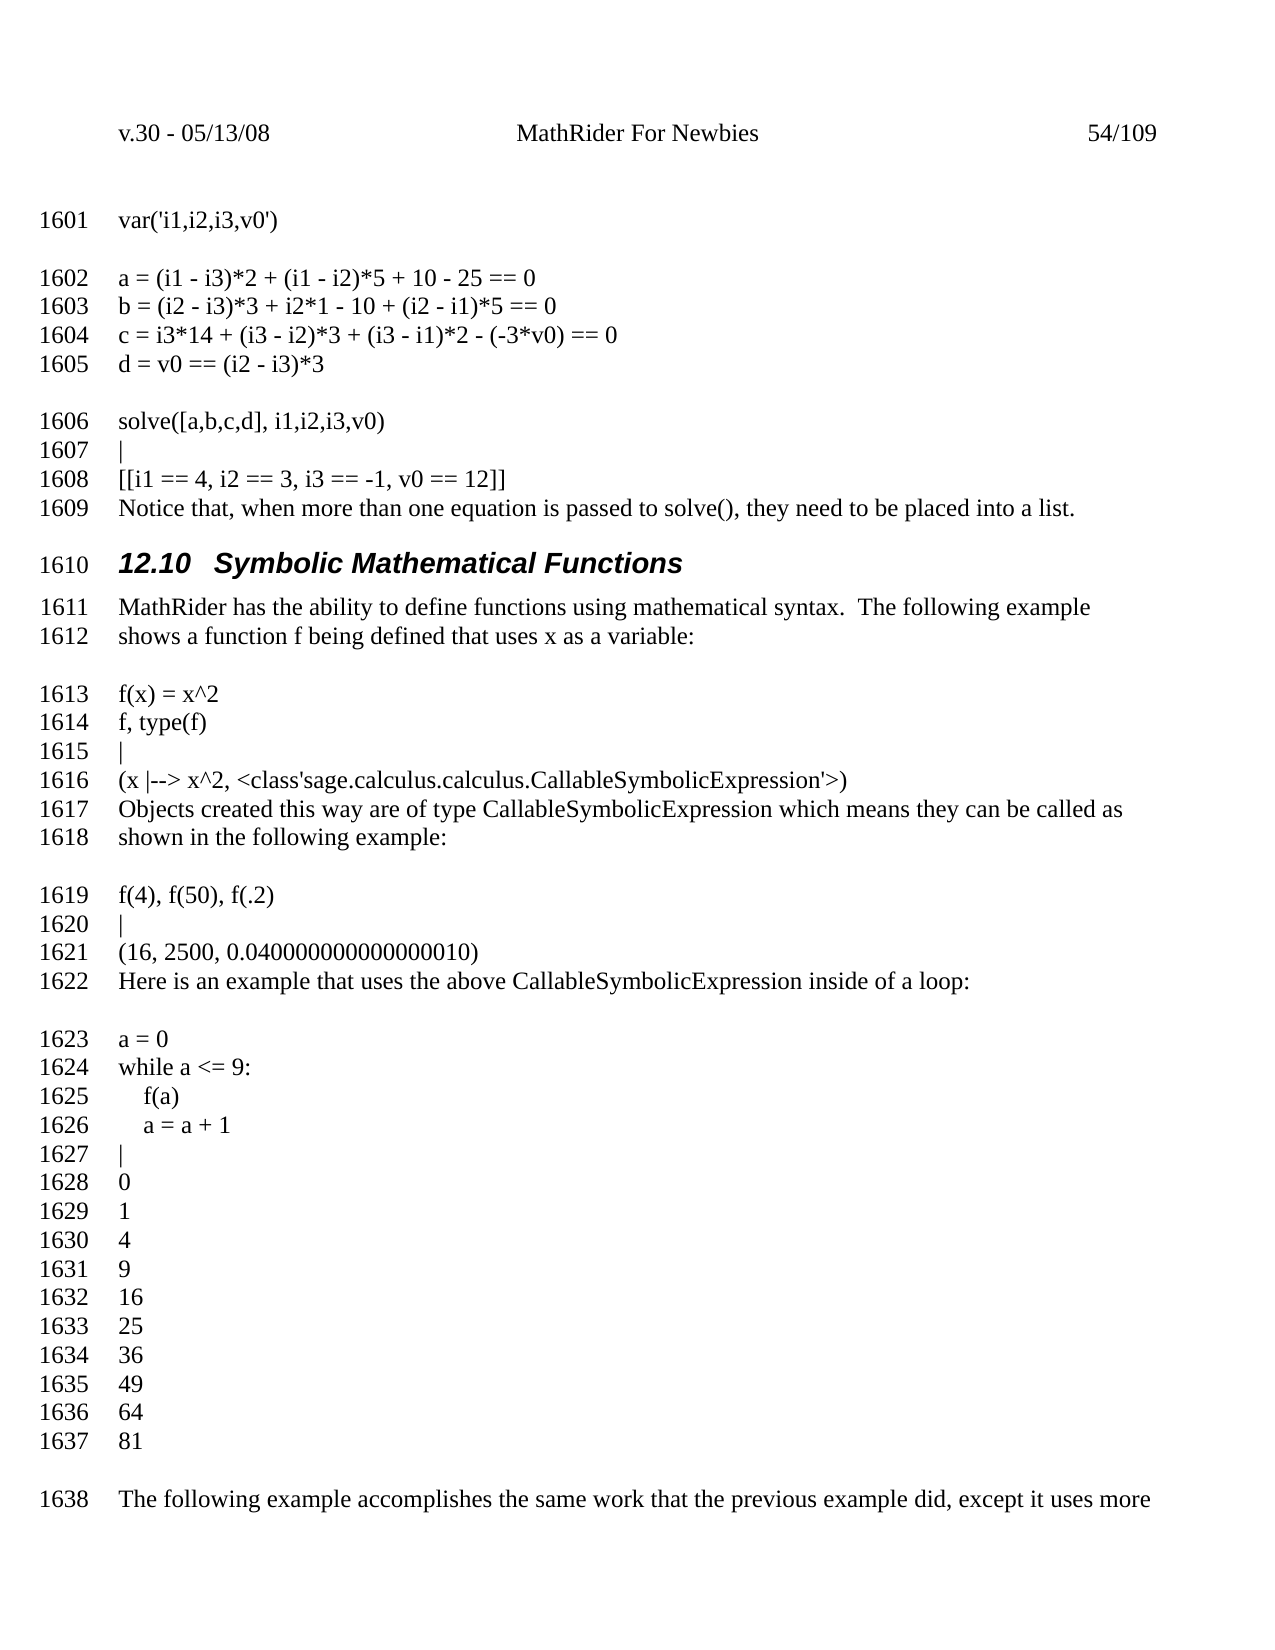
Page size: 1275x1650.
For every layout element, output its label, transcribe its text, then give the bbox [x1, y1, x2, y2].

text Objects created this way are of type CallableSymbolicExpression which means they can be called as shown in the following example: [118, 794, 1157, 851]
text c = i3*14 + (i3 - i2)*3 + (i3 - i1)*2 - (-3*v0) == 0 [118, 320, 1157, 349]
text Here is an example that uses the above CallableSymbolicExpression inside of a loop: [118, 966, 1157, 995]
text | [118, 909, 1157, 937]
text | [118, 736, 1157, 765]
text (16, 2500, 0.040000000000000010) [118, 937, 1157, 966]
text f, type(f) [118, 707, 1157, 736]
text 64 [118, 1397, 1157, 1426]
text 49 [118, 1369, 1157, 1397]
text [[i1 == 4, i2 == 3, i3 == -1, v0 == 12]] [118, 464, 1157, 493]
text 81 [118, 1426, 1157, 1455]
text a = (i1 - i3)*2 + (i1 - i2)*5 + 10 - 25 == 0 [118, 263, 1157, 291]
text Notice that, when more than one equation is passed to solve(), they need to be placed into a list. [118, 493, 1157, 521]
text solve([a,b,c,d], i1,i2,i3,v0) [118, 406, 1157, 435]
text 1 [118, 1196, 1157, 1225]
text The following example accomplishes the same work that the previous example did, except it uses more [118, 1484, 1157, 1512]
subtitle Symbolic Mathematical Functions [118, 546, 1157, 580]
text 36 [118, 1340, 1157, 1369]
text a = a + 1 [118, 1110, 1157, 1139]
text var('i1,i2,i3,v0') [118, 205, 1157, 234]
text (x |--> x^2, <class'sage.calculus.calculus.CallableSymbolicExpression'>) [118, 765, 1157, 794]
text 9 [118, 1254, 1157, 1282]
text a = 0 [118, 1024, 1157, 1052]
text 16 [118, 1282, 1157, 1311]
text | [118, 435, 1157, 464]
text 4 [118, 1225, 1157, 1254]
text d = v0 == (i2 - i3)*3 [118, 349, 1157, 378]
text f(a) [118, 1081, 1157, 1110]
text while a <= 9: [118, 1052, 1157, 1081]
text f(4), f(50), f(.2) [118, 880, 1157, 909]
text b = (i2 - i3)*3 + i2*1 - 10 + (i2 - i1)*5 == 0 [118, 291, 1157, 320]
text f(x) = x^2 [118, 679, 1157, 707]
text MathRider has the ability to define functions using mathematical syntax. The following example shows a function f being defined that uses x as a variable: [118, 592, 1157, 650]
text | [118, 1139, 1157, 1167]
text 25 [118, 1311, 1157, 1340]
text 0 [118, 1167, 1157, 1196]
